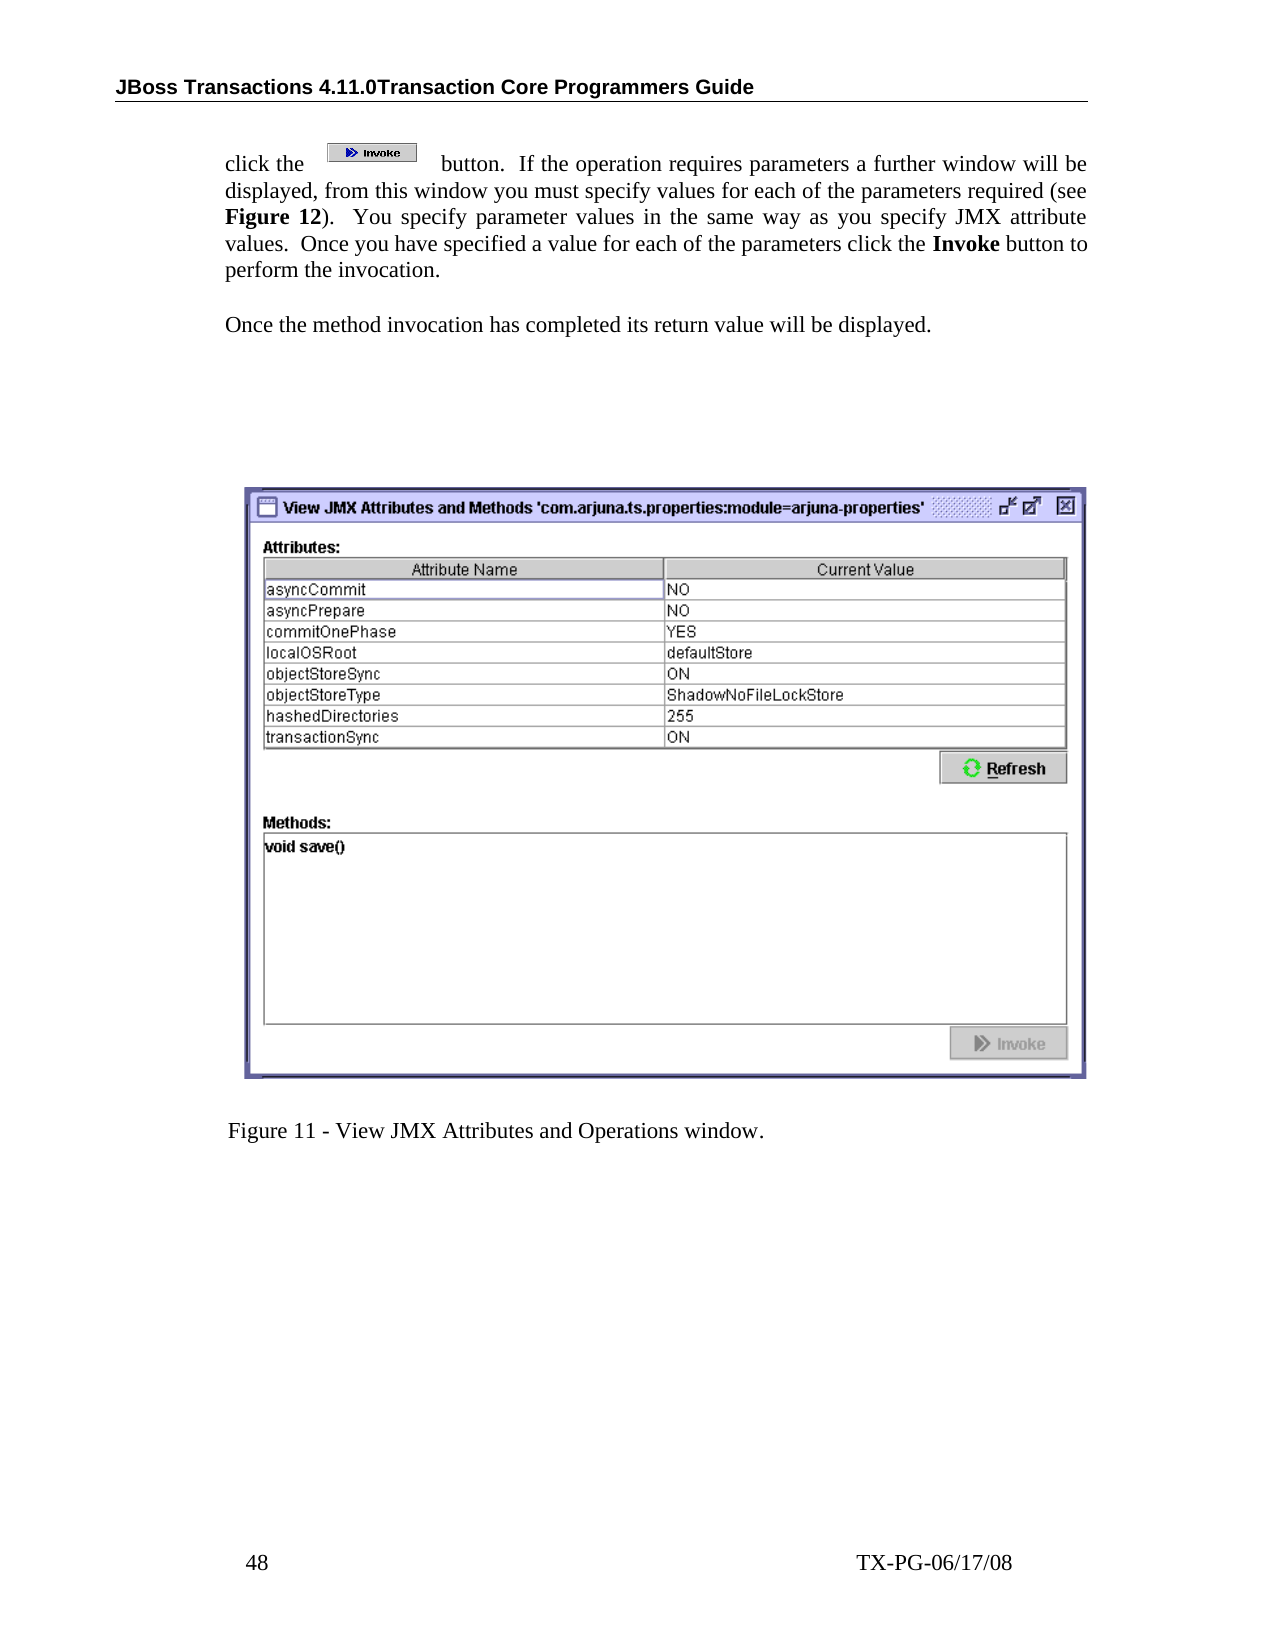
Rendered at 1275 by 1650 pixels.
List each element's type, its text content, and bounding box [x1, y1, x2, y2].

text Once the method invocation has completed its return value will be displayed. [225, 311, 1088, 338]
text click the button. If the operation requires parameters a further window will be displayed, from this window you must specify values for each of the parameters required (see Figure 12). You specify parameter values in the same way as you specify JMX attribute values. Once you have specified a value for each of the parameters click the Invoke button to perform the invocation. [225, 134, 1088, 282]
text Figure 11 - View JMX Attributes and Operations window. [228, 1117, 1088, 1143]
